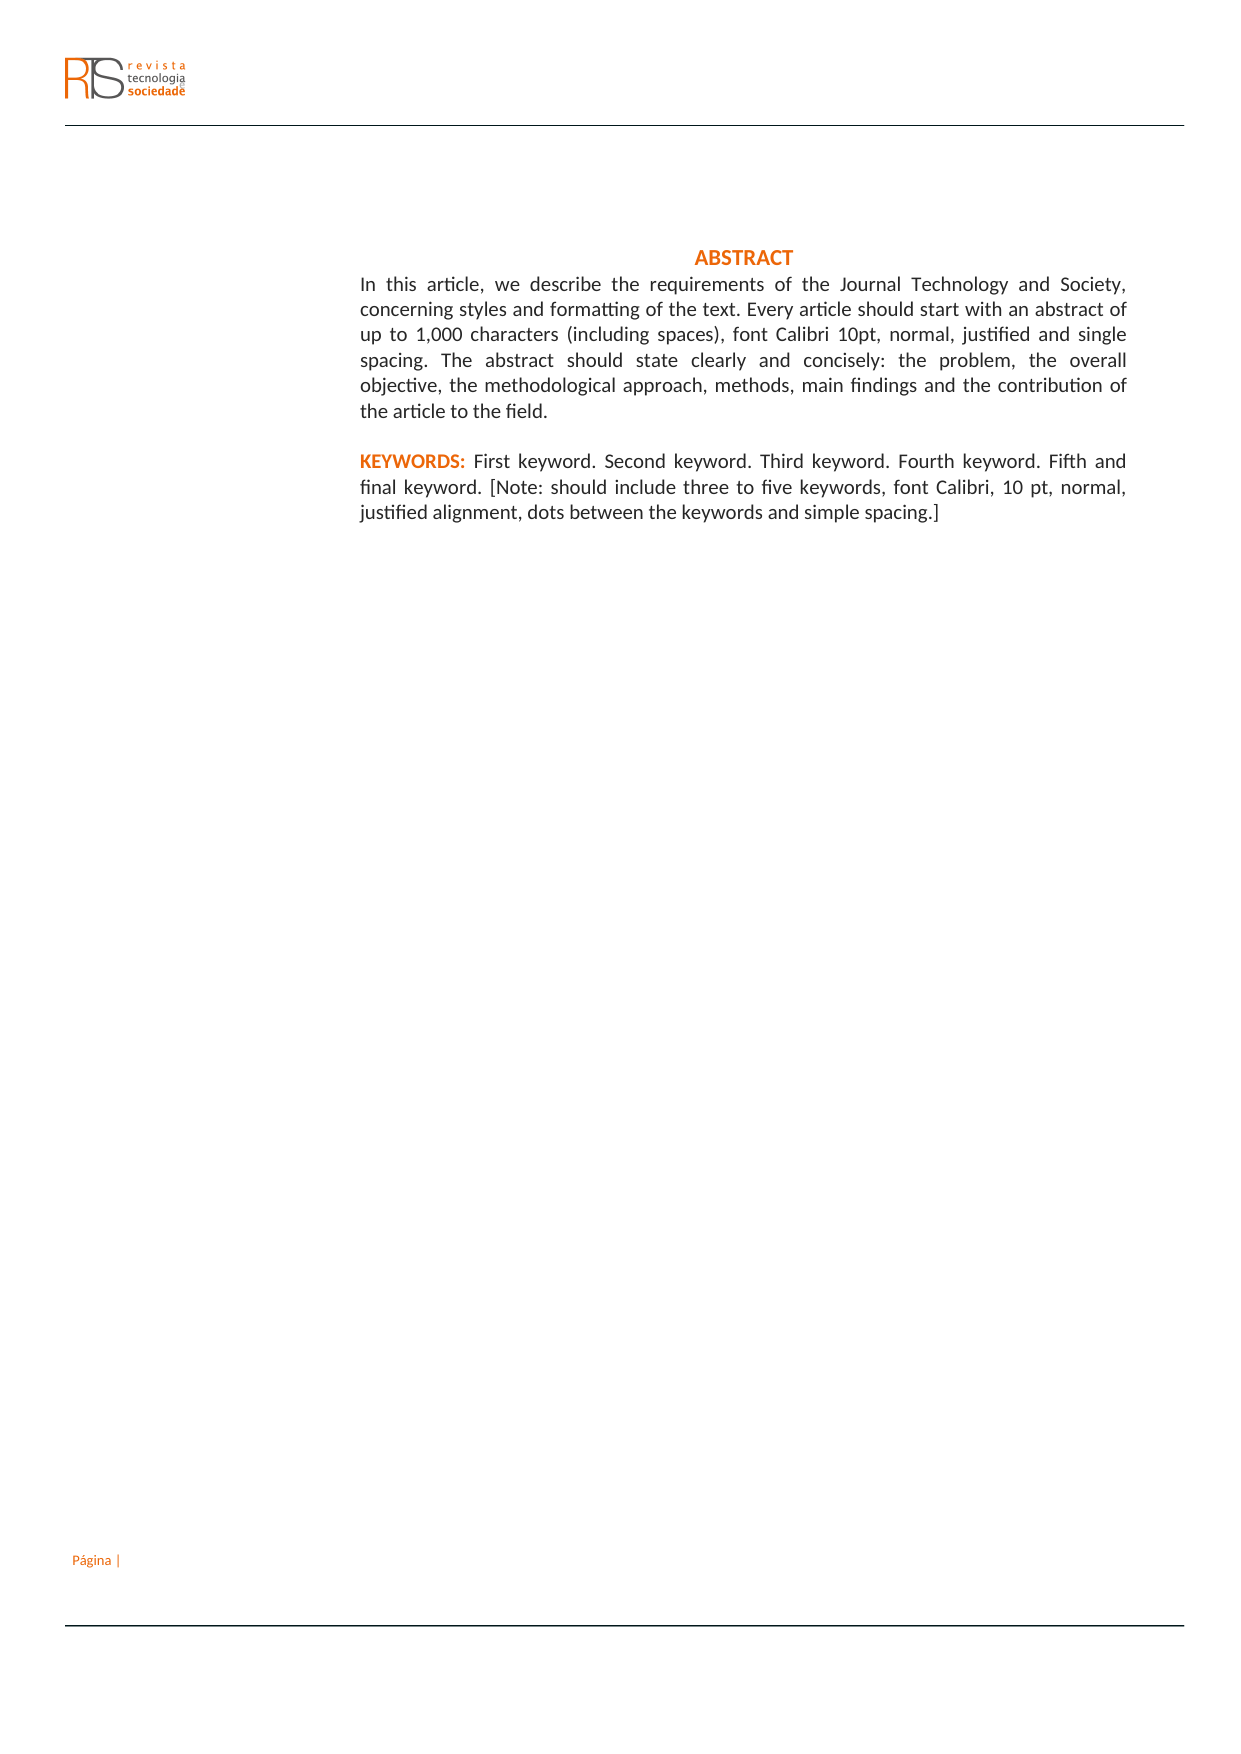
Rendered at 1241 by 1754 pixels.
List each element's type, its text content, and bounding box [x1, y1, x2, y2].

table_header [301, 193, 360, 271]
table_cell [65, 271, 301, 997]
picture [65, 0, 1241, 129]
table_cell In this article, we describe the requirements of the Journal Technology and Society, concerning styles and formatting of the text. Every article should start with an abstract of up to 1,000 characters (including spaces), font Calibri 10pt, normal, justified and single spacing. The abstract should state clearly and concisely: the problem, the overall objective, the methodological approach, methods, main findings and the contribution of the article to the field. KEYWORDS: First keyword. Second keyword. Third keyword. Fourth keyword. Fifth and final keyword. [Note: should include three to five keywords, font Calibri, 10 pt, normal, justified alignment, dots between the keywords and simple spacing.] [360, 271, 1128, 997]
table_cell [301, 271, 360, 997]
picture [65, 1625, 1241, 1630]
table_header [65, 193, 301, 271]
table_header ABSTRACT [360, 193, 1128, 271]
